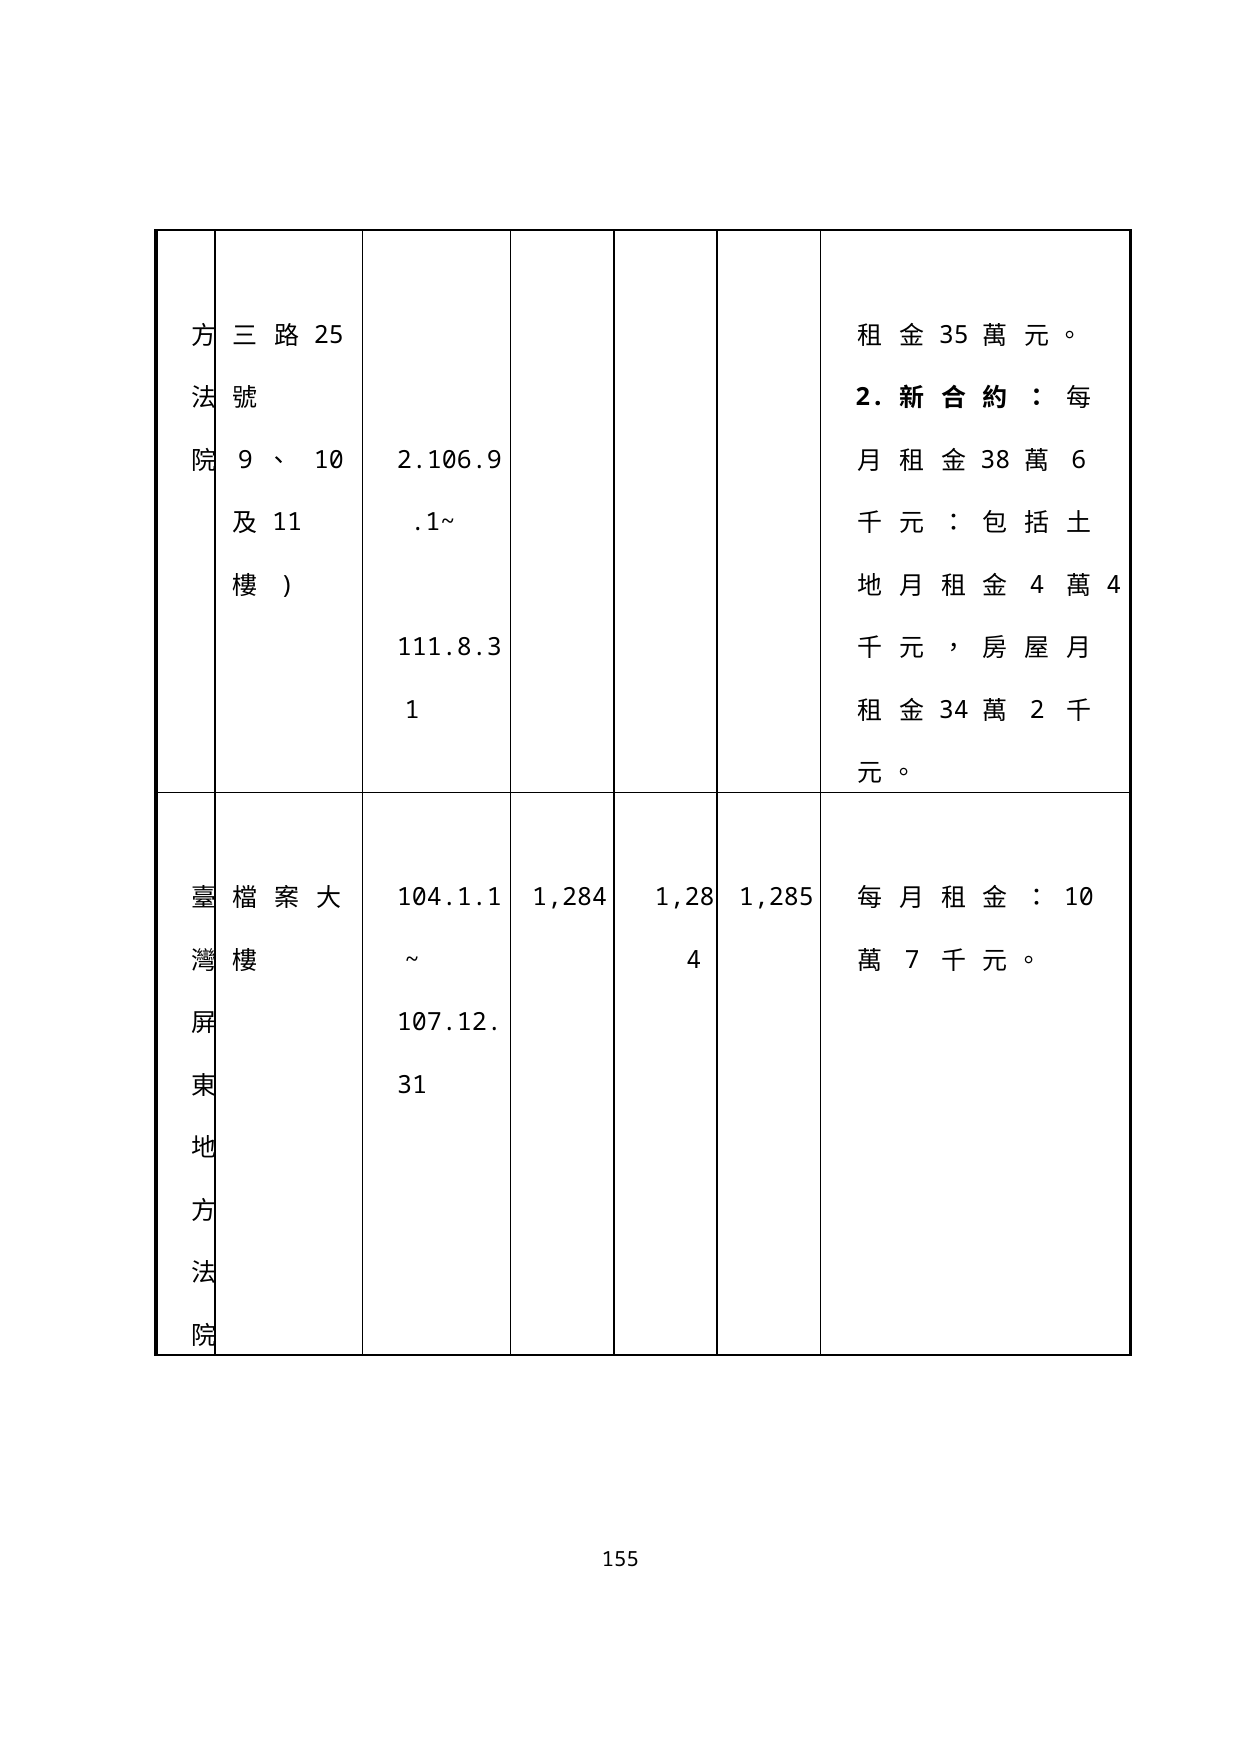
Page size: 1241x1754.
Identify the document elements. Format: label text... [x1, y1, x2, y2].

table_cell 租金35萬元。 2.新合約：每月租金38萬6千元：包括土地月租金4萬4千元，房屋月租金34萬2千元。 [821, 231, 1129, 792]
table_cell 2.106.9.1~ 111.8.31 [363, 231, 510, 792]
table_cell [511, 231, 613, 792]
table_cell 三路25號9、10及11樓) [216, 231, 362, 792]
table_cell 檔案大樓 [216, 793, 362, 1354]
table_cell 1,285 [718, 793, 820, 1354]
table_cell 1,284 [511, 793, 613, 1354]
table_cell [615, 231, 716, 792]
table_cell 每月租金：10萬7千元。 [821, 793, 1129, 1354]
table_cell 104.1.1~ 107.12.31 [363, 793, 510, 1354]
table_cell [718, 231, 820, 792]
table_cell 方法院 [158, 231, 214, 792]
table_cell 臺灣屏東地方法院 [158, 793, 214, 1354]
table_cell 1,284 [615, 793, 716, 1354]
